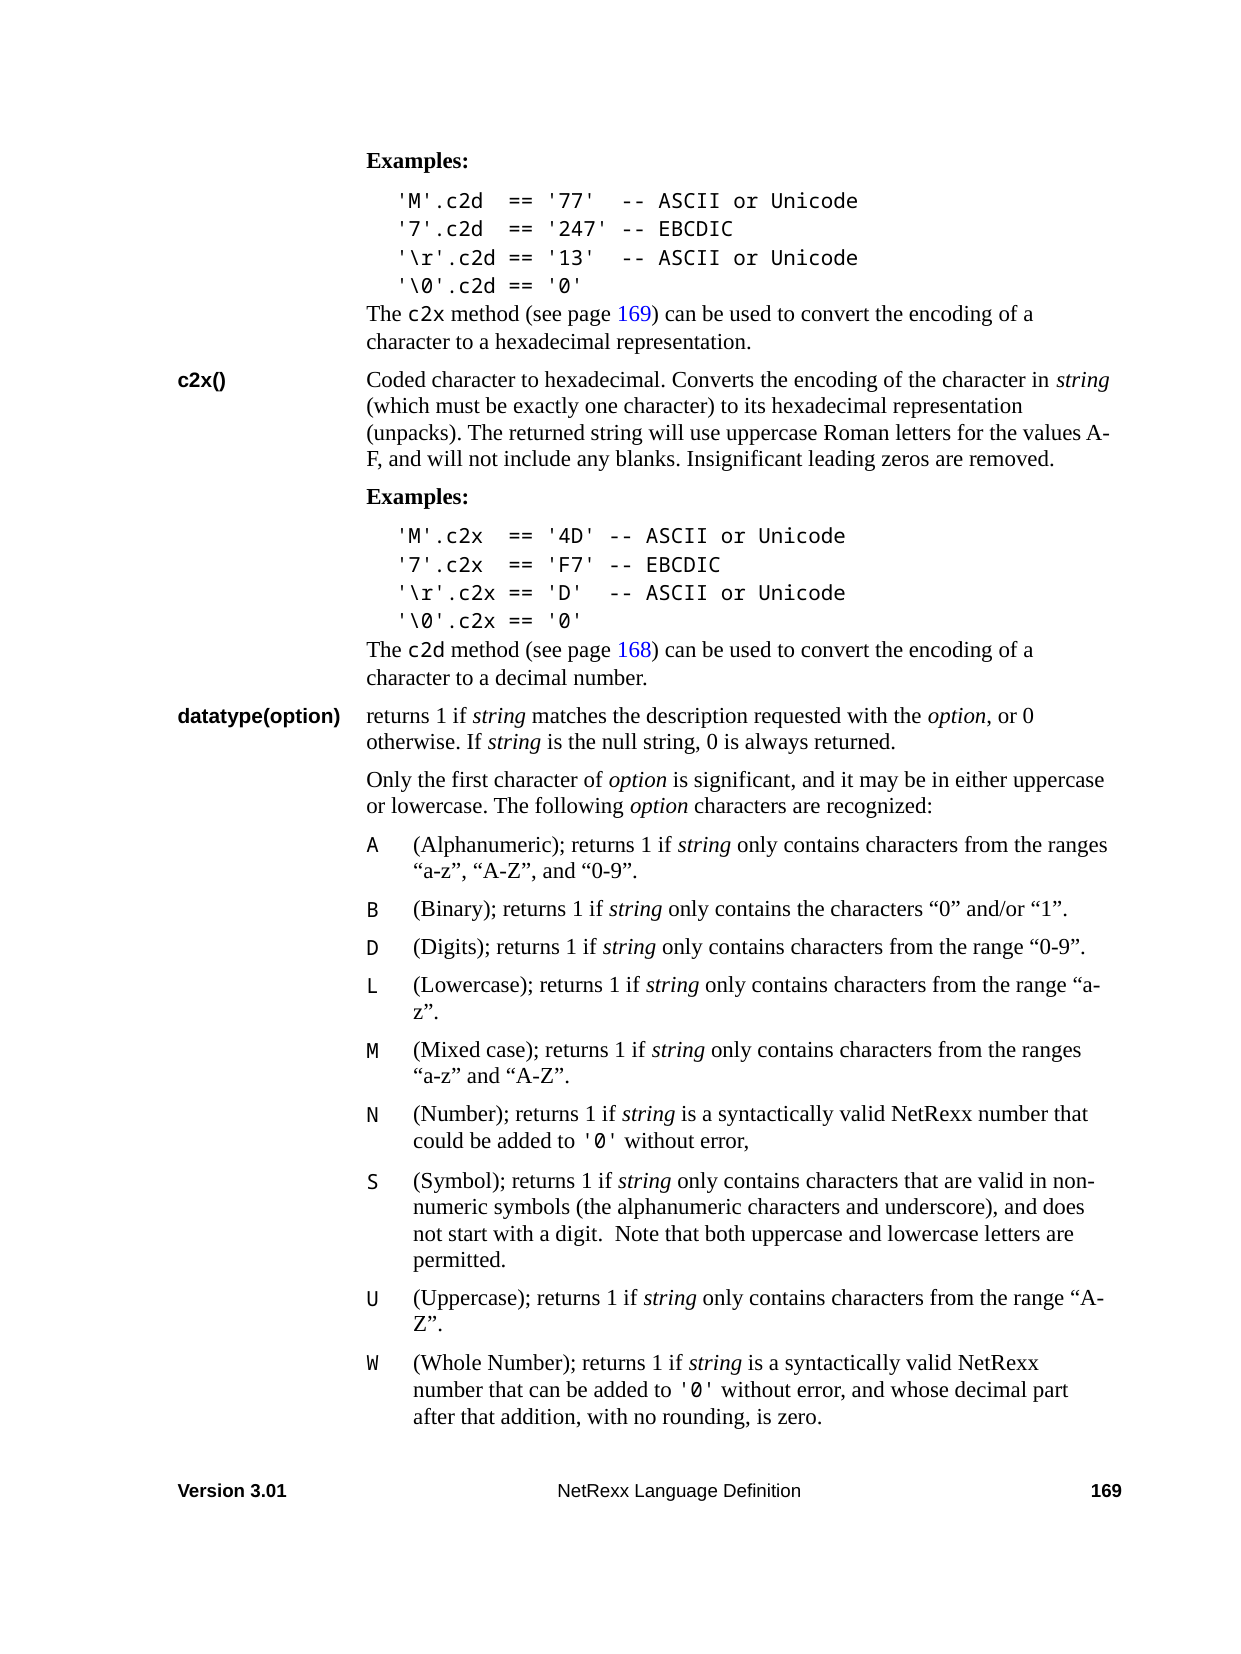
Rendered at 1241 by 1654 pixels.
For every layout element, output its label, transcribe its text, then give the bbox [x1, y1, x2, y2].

table_cell (Mixed case); returns 1 if string only contains characters from the ranges “a-z” and “A-Z”. [413, 1036, 1116, 1100]
table_cell (Symbol); returns 1 if string only contains characters that are valid in non-numeric symbols (the alphanumeric characters and underscore), and does not start with a digit. Note that both uppercase and lowercase letters are permitted. [413, 1167, 1116, 1284]
table_cell (Number); returns 1 if string is a syntactically valid NetRexx number that could be added to '0' without error, [413, 1100, 1116, 1167]
table_cell B [366, 895, 413, 933]
table_cell (Digits); returns 1 if string only contains characters from the range “0-9”. [413, 933, 1116, 971]
table_cell c2x() [177, 366, 366, 702]
table_cell returns 1 if string matches the description requested with the option, or 0 otherwise. If string is the null string, 0 is always returned. Only the first character of option is significant, and it may be in either uppercase or lowercase. The following option characters are recognized: [366, 702, 1122, 1441]
table_cell (Uppercase); returns 1 if string only contains characters from the range “A-Z”. [413, 1284, 1116, 1348]
table_cell D [366, 933, 413, 971]
table_cell S [366, 1167, 413, 1284]
table_cell Coded character to hexadecimal. Converts the encoding of the character in string (which must be exactly one character) to its hexadecimal representation (unpacks). The returned string will use uppercase Roman letters for the values A-F, and will not include any blanks. Insignificant leading zeros are removed. Examples: 'M'.c2x == '4D' -- ASCII or Unicode '7'.c2x == 'F7' -- EBCDIC '\r'.c2x == 'D' -- ASCII or Unicode '\0'.c2x == '0' The c2d method (see page ) can be used to convert the encoding of a character to a decimal number. [366, 366, 1122, 702]
table_cell datatype(option) [177, 702, 366, 1441]
table_cell L [366, 971, 413, 1036]
table_header A [366, 831, 413, 895]
table_cell (Whole Number); returns 1 if string is a syntactically valid NetRexx number that can be added to '0' without error, and whose decimal part after that addition, with no rounding, is zero. [413, 1349, 1116, 1441]
table_header (Alphanumeric); returns 1 if string only contains characters from the ranges “a-z”, “A-Z”, and “0-9”. [413, 831, 1116, 895]
table_cell [177, 148, 366, 366]
table_cell M [366, 1036, 413, 1100]
table_cell U [366, 1284, 413, 1348]
table_cell Examples: 'M'.c2d == '77' -- ASCII or Unicode '7'.c2d == '247' -- EBCDIC '\r'.c2d == '13' -- ASCII or Unicode '\0'.c2d == '0' The c2x method (see page ) can be used to convert the encoding of a character to a hexadecimal representation. [366, 148, 1122, 366]
table_cell (Binary); returns 1 if string only contains the characters “0” and/or “1”. [413, 895, 1116, 933]
table_cell W [366, 1349, 413, 1441]
table_cell N [366, 1100, 413, 1167]
table_cell (Lowercase); returns 1 if string only contains characters from the range “a-z”. [413, 971, 1116, 1036]
